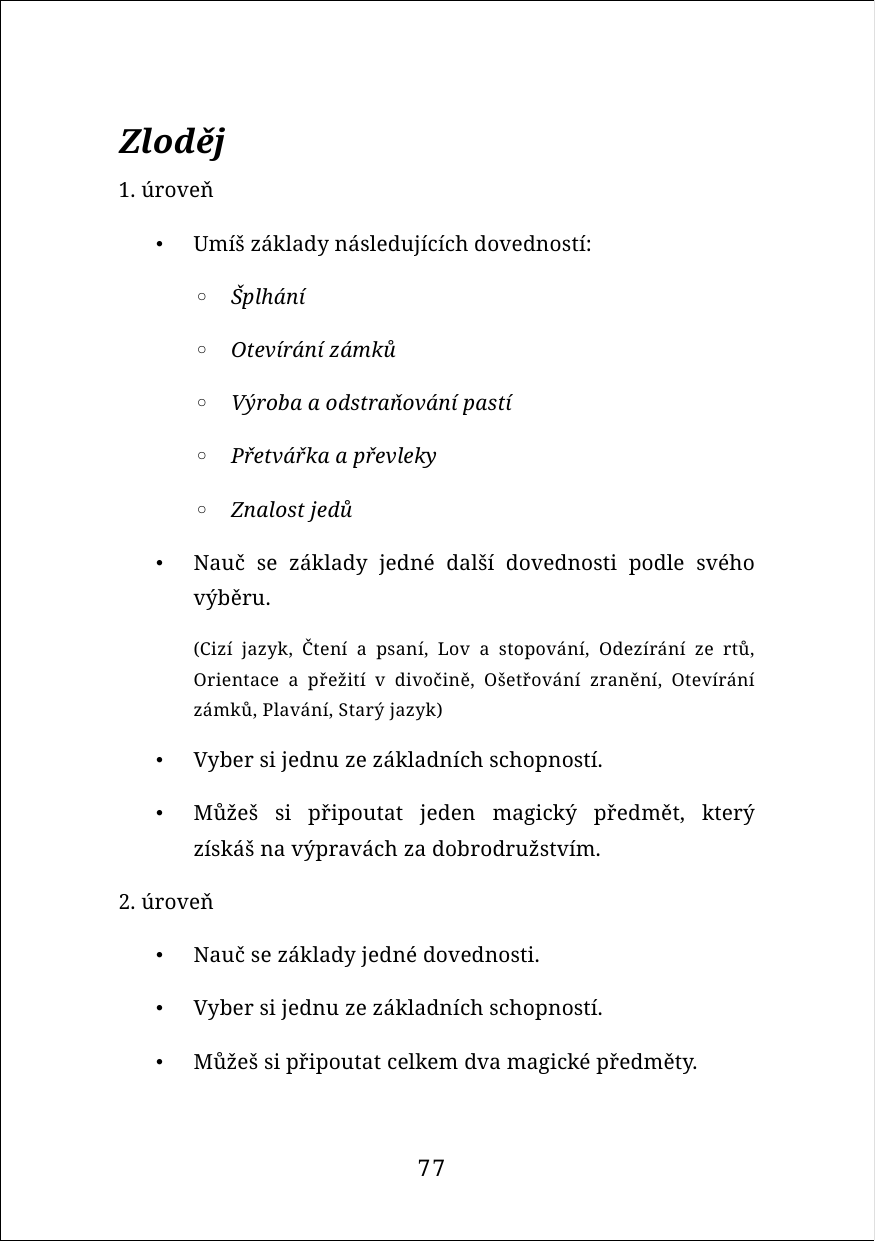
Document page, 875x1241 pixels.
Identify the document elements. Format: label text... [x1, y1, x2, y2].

list Můžeš si připoutat celkem dva magické předměty. [156, 1047, 756, 1075]
list Umíš základy následujících dovedností: [156, 229, 756, 257]
list Šplhání [193, 282, 756, 310]
list Nauč se základy jedné dovednosti. [156, 940, 756, 969]
list Nauč se základy jedné další dovednosti podle svého výběru. [156, 548, 756, 612]
list Výroba a odstraňování pastí [193, 388, 756, 417]
text 2. úroveň [118, 887, 756, 916]
list Vyber si jednu ze základních schopností. [156, 745, 756, 773]
text 1. úroveň [118, 175, 756, 204]
list (Cizí jazyk, Čtení a psaní, Lov a stopování, Odezírání ze rtů, Orientace a přežití v divočině, Ošetřování zranění, Otevírání zámků, Plavání, Starý jazyk) [156, 637, 756, 721]
list Znalost jedů [193, 495, 756, 523]
list Otevírání zámků [193, 335, 756, 363]
subtitle Zloděj [118, 118, 756, 164]
list Přetvářka a převleky [193, 442, 756, 470]
list Můžeš si připoutat jeden magický předmět, který získáš na výpravách za dobrodružstvím. [156, 798, 756, 862]
list Vyber si jednu ze základních schopností. [156, 993, 756, 1022]
